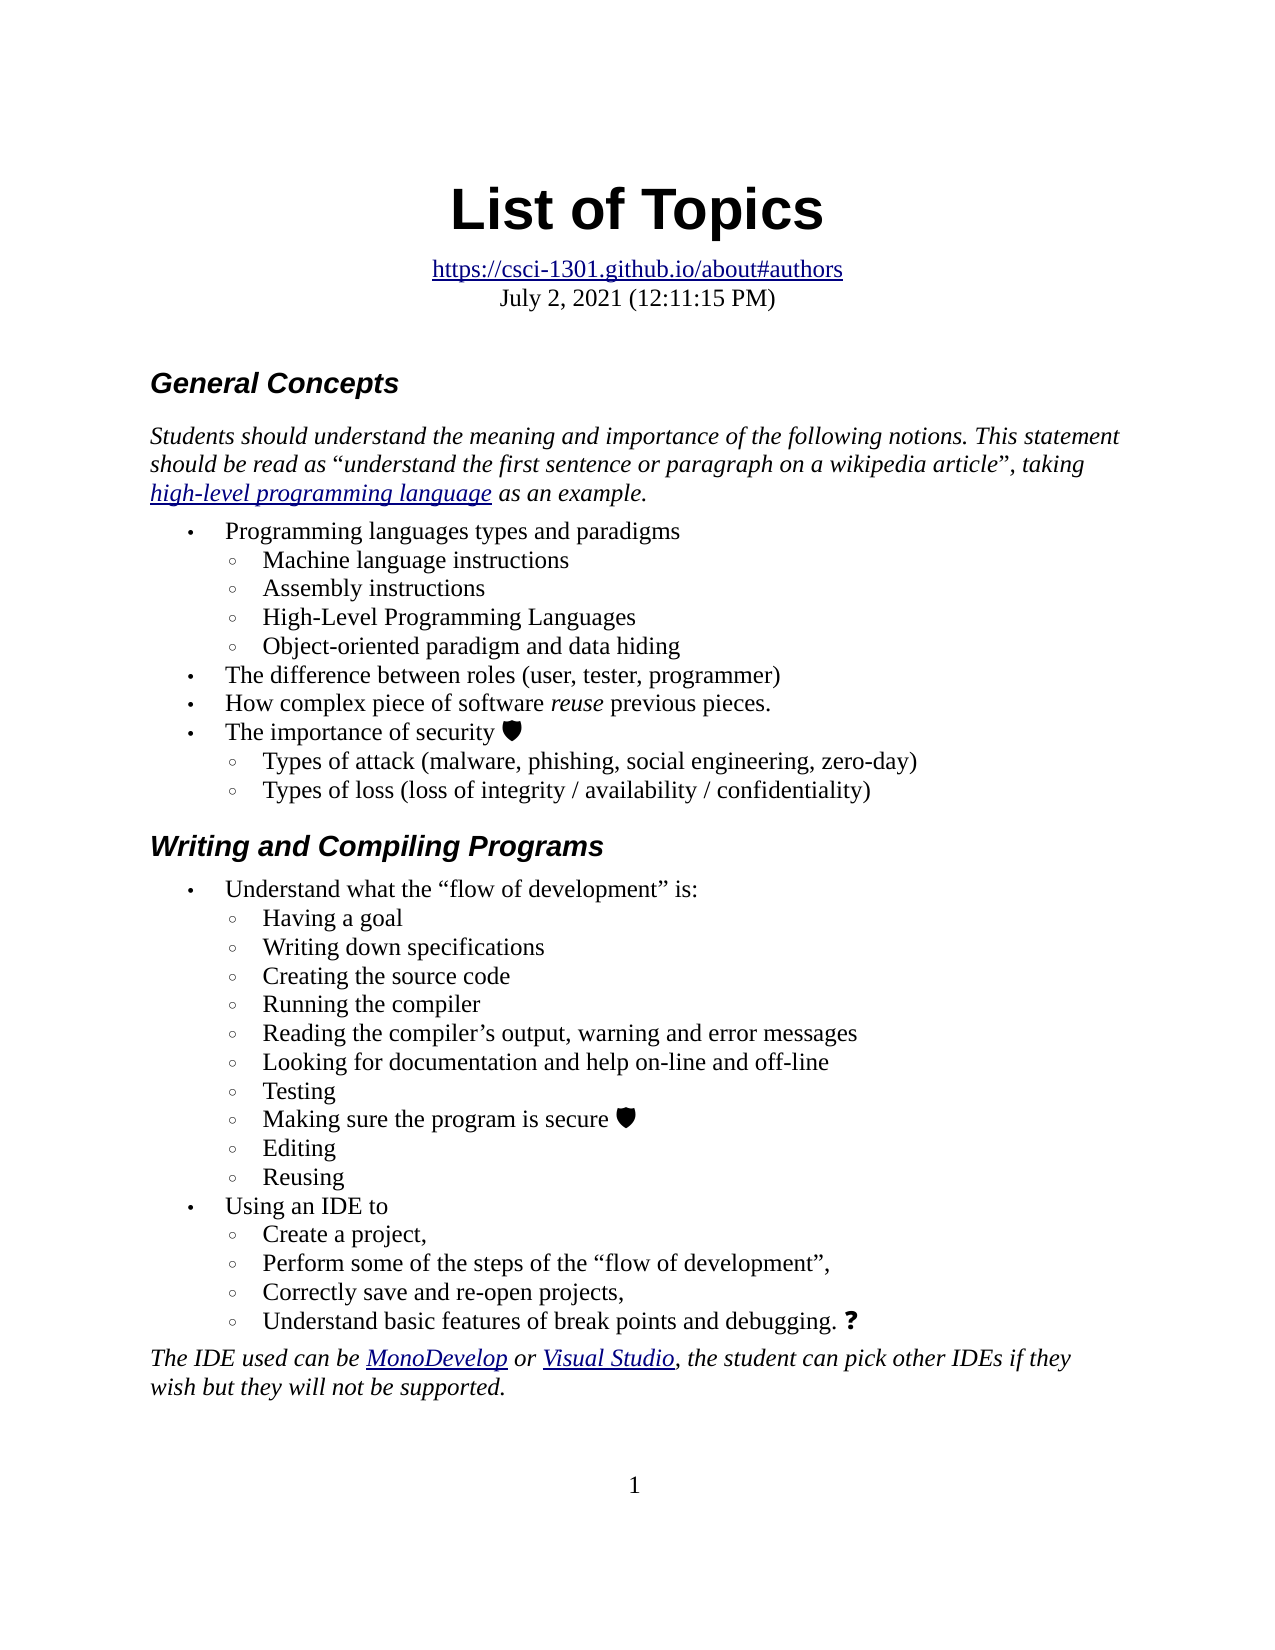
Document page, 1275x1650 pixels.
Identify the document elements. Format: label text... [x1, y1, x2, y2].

text https://csci-1301.github.io/about#authors [150, 254, 1125, 283]
list Understand what the “flow of development” is: [187, 874, 1125, 903]
list Having a goal [225, 903, 1125, 932]
list Reading the compiler’s output, warning and error messages [225, 1018, 1125, 1047]
subtitle General Concepts [150, 366, 1125, 399]
text July 2, 2021 (12:11:15 PM) [150, 283, 1125, 312]
list High-Level Programming Languages [225, 602, 1125, 631]
text Students should understand the meaning and importance of the following notions. This statement should be read as “understand the first sentence or paragraph on a wikipedia article”, taking high-level programming language as an example. [150, 421, 1125, 507]
list Running the compiler [225, 989, 1125, 1018]
subtitle Writing and Compiling Programs [150, 828, 1125, 862]
list Programming languages types and paradigms [187, 516, 1125, 545]
title List of Topics [150, 175, 1125, 242]
list Understand basic features of break points and debugging. ❓ [225, 1306, 1125, 1334]
list How complex piece of software reuse previous pieces. [187, 688, 1125, 717]
list Making sure the program is secure 🛡️ [225, 1104, 1125, 1133]
list The importance of security 🛡️ [187, 717, 1125, 746]
list Correctly save and re-open projects, [225, 1277, 1125, 1306]
list Object-oriented paradigm and data hiding [225, 631, 1125, 660]
list Editing [225, 1133, 1125, 1162]
text The IDE used can be MonoDevelop or Visual Studio, the student can pick other IDEs if they wish but they will not be supported. [150, 1343, 1125, 1401]
list Writing down specifications [225, 932, 1125, 961]
list Looking for documentation and help on-line and off-line [225, 1047, 1125, 1076]
list Reusing [225, 1162, 1125, 1191]
list Types of attack (malware, phishing, social engineering, zero-day) [225, 746, 1125, 775]
list Create a project, [225, 1219, 1125, 1248]
list Using an IDE to [187, 1191, 1125, 1219]
list Testing [225, 1076, 1125, 1104]
list Machine language instructions [225, 545, 1125, 573]
list Types of loss (loss of integrity / availability / confidentiality) [225, 775, 1125, 803]
list Creating the source code [225, 961, 1125, 989]
list Assembly instructions [225, 573, 1125, 602]
list The difference between roles (user, tester, programmer) [187, 660, 1125, 688]
list Perform some of the steps of the “flow of development”, [225, 1248, 1125, 1277]
